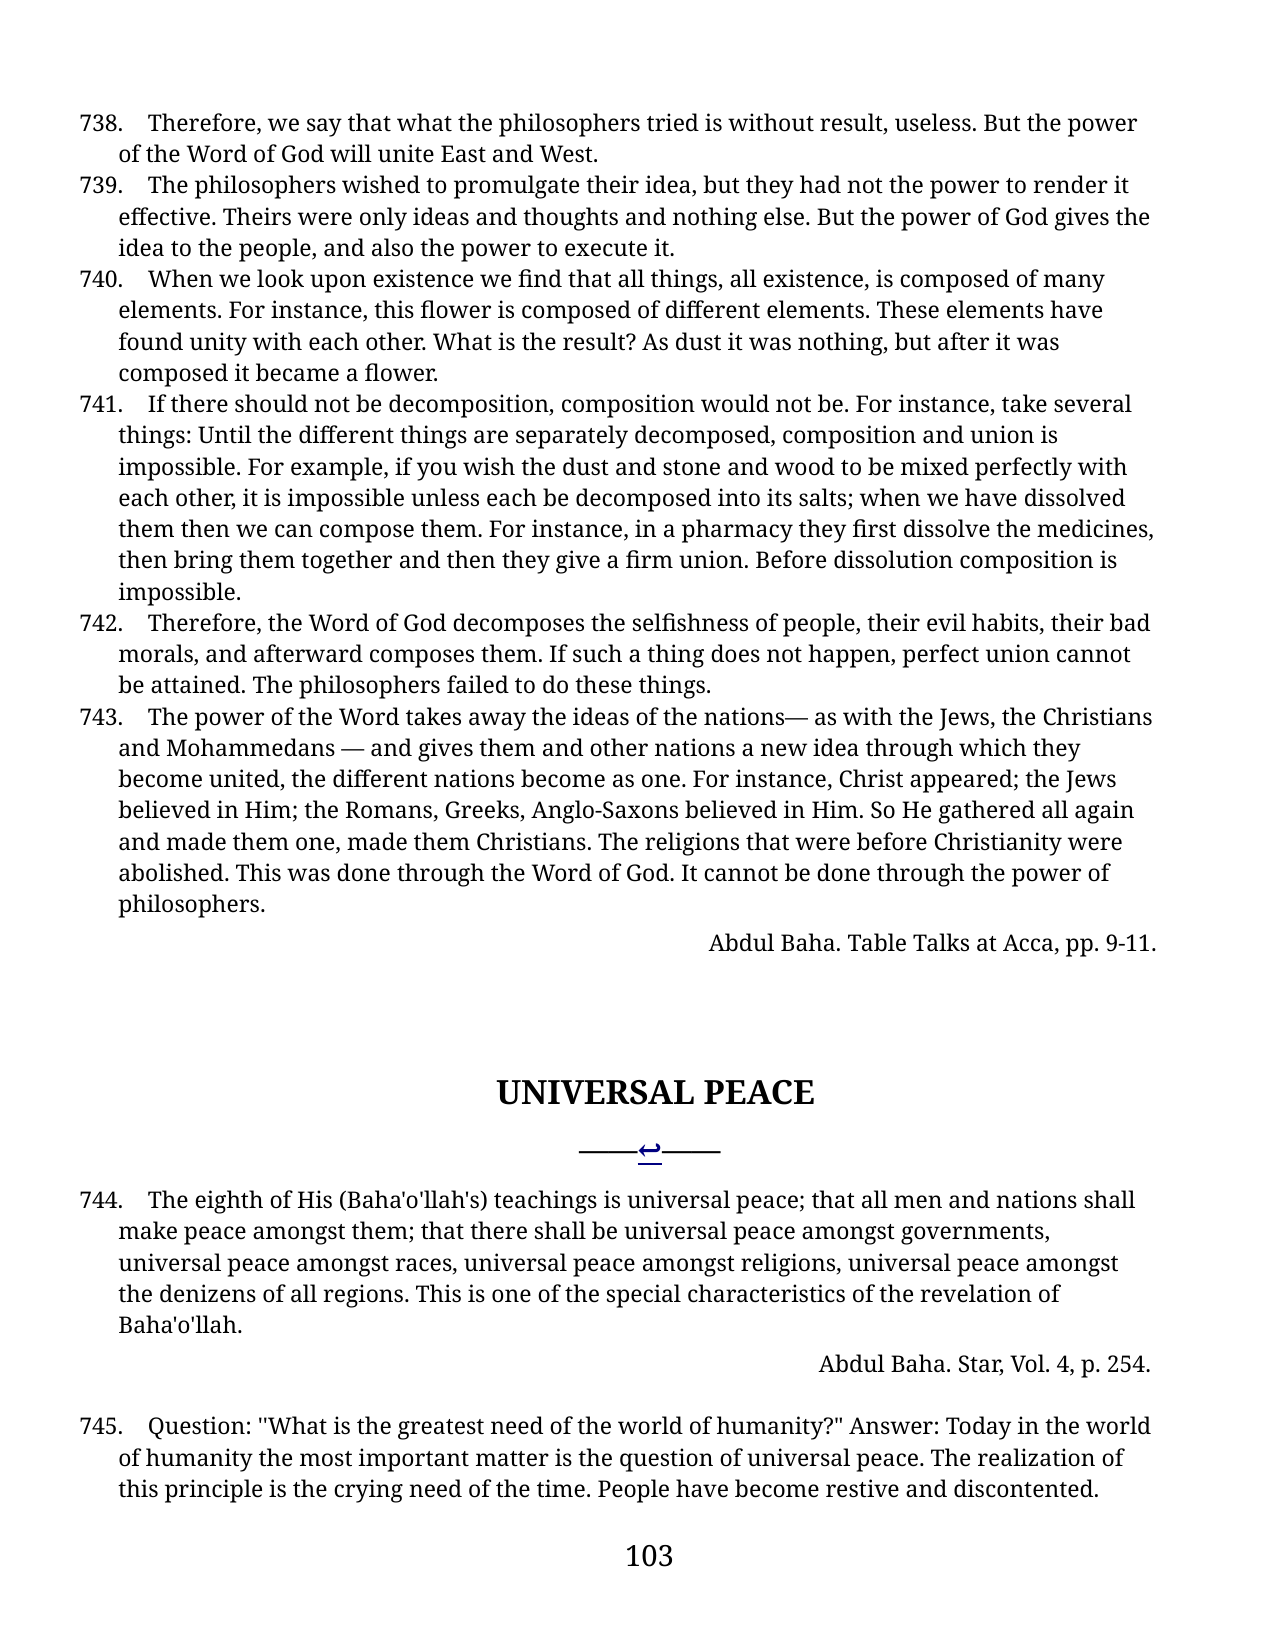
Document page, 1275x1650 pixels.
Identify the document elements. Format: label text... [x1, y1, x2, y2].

list Question: ''What is the greatest need of the world of humanity?" Answer: Today in the world of humanity the most important matter is the question of universal peace. The realization of this principle is the crying need of the time. People have become restive and discontented. [79, 1410, 1157, 1504]
text Abdul Baha. Star, Vol. 4, p. 254. [118, 1348, 1157, 1379]
subtitle UNIVERSAL PEACE [118, 1067, 1157, 1114]
list When we look upon existence we find that all things, all existence, is composed of many elements. For instance, this flower is composed of different elements. These elements have found unity with each other. What is the result? As dust it was nothing, but after it was composed it became a flower. [79, 263, 1157, 388]
list The power of the Word takes away the ideas of the nations— as with the Jews, the Christians and Mohammedans — and gives them and other nations a new idea through which they become united, the different nations become as one. For instance, Christ appeared; the Jews believed in Him; the Romans, Greeks, Anglo-Saxons believed in Him. So He gathered all again and made them one, made them Christians. The religions that were before Christianity were abolished. This was done through the Word of God. It cannot be done through the power of philosophers. [79, 700, 1157, 919]
list The philosophers wished to promulgate their idea, but they had not the power to render it effective. Theirs were only ideas and thoughts and nothing else. But the power of God gives the idea to the people, and also the power to execute it. [79, 169, 1157, 263]
list Therefore, the Word of God decomposes the selfishness of people, their evil habits, their bad morals, and afterward composes them. If such a thing does not happen, perfect union cannot be attained. The philosophers failed to do these things. [79, 607, 1157, 700]
text Abdul Baha. Table Talks at Acca, pp. 9-11. [118, 927, 1157, 958]
list The eighth of His (Baha'o'llah's) teachings is universal peace; that all men and nations shall make peace amongst them; that there shall be universal peace amongst governments, universal peace amongst races, universal peace amongst religions, universal peace amongst the denizens of all regions. This is one of the special characteristics of the revelation of Baha'o'llah. [79, 1184, 1157, 1340]
text ——↩—— [118, 1129, 1157, 1169]
list If there should not be decomposition, composition would not be. For instance, take several things: Until the different things are separately decomposed, composition and union is impossible. For example, if you wish the dust and stone and wood to be mixed perfectly with each other, it is impossible unless each be decomposed into its salts; when we have dissolved them then we can compose them. For instance, in a pharmacy they first dissolve the medicines, then bring them together and then they give a firm union. Before dissolution composition is impossible. [79, 388, 1157, 607]
list Therefore, we say that what the philosophers tried is without result, useless. But the power of the Word of God will unite East and West. [79, 107, 1157, 169]
